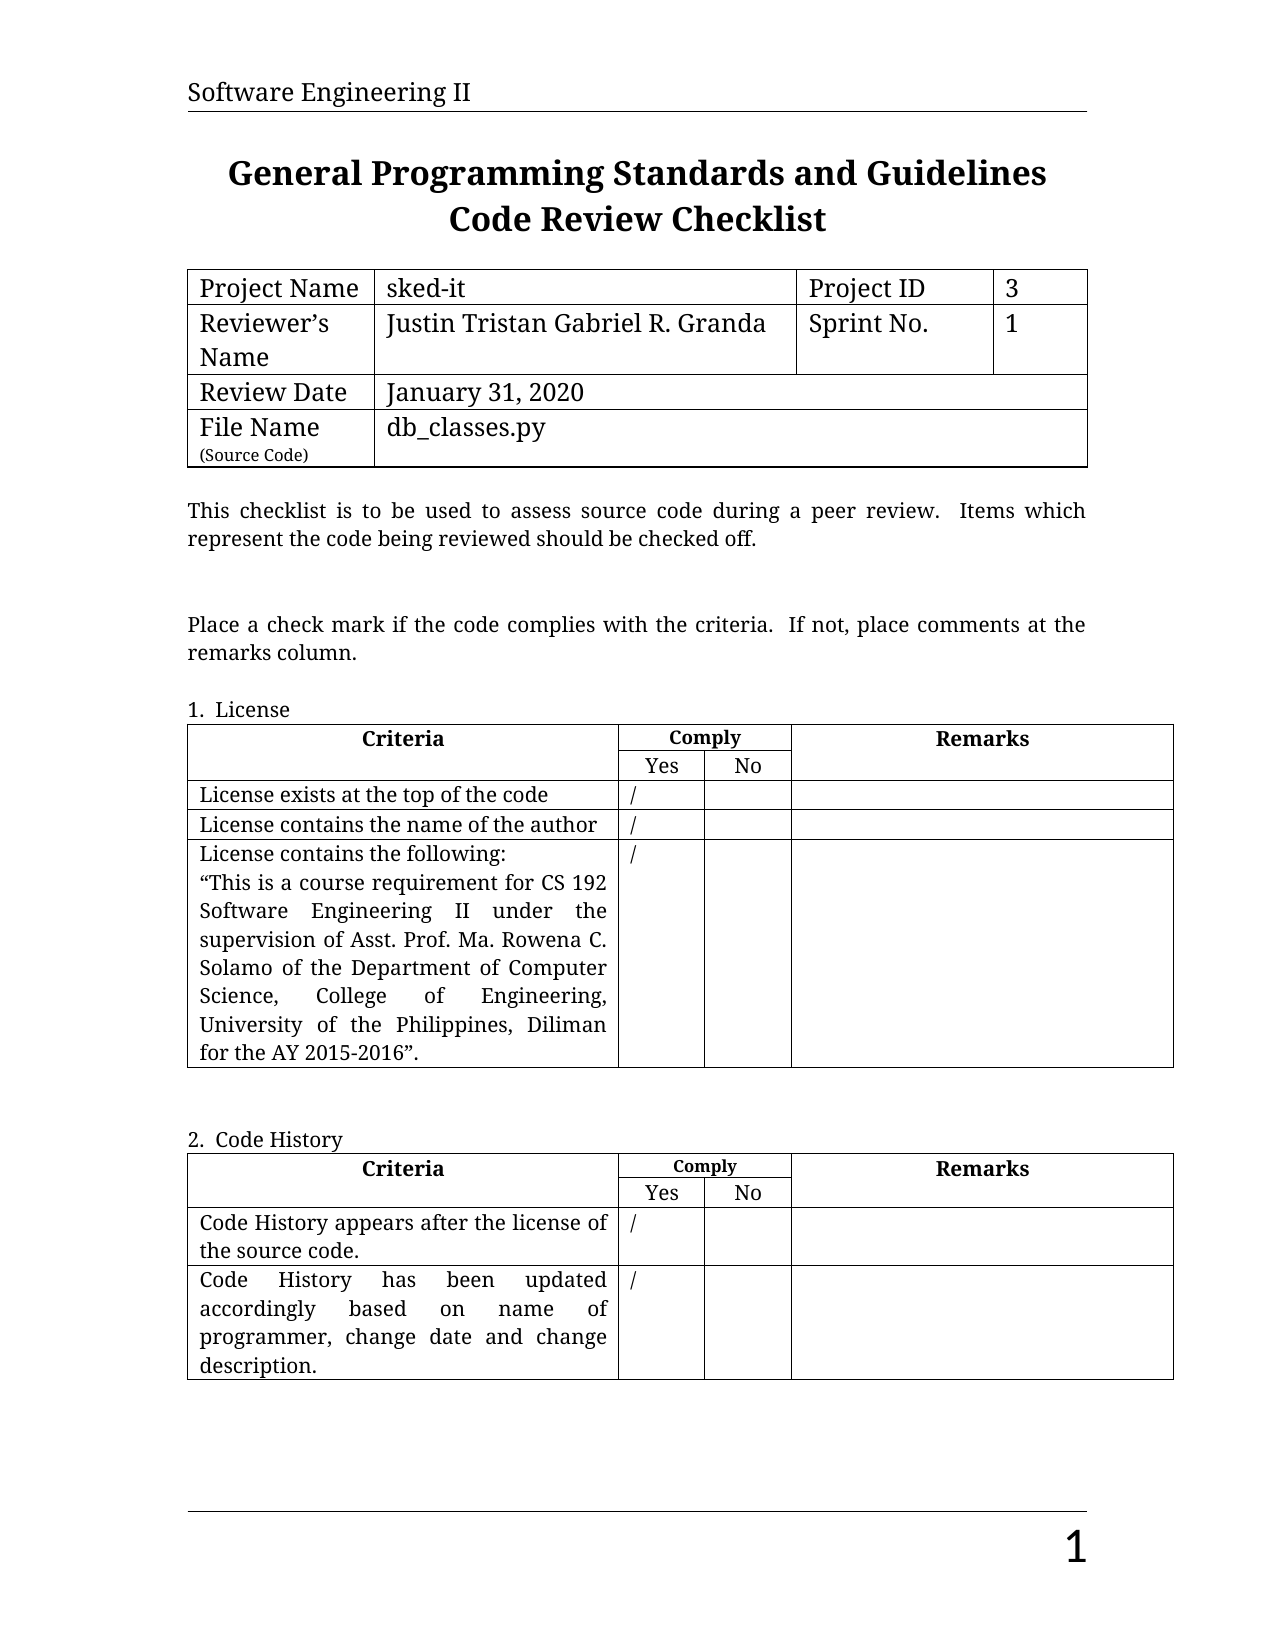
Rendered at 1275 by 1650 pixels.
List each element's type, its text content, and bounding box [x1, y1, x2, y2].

table_cell No [705, 751, 791, 779]
table_cell Justin Tristan Gabriel R. Granda [375, 305, 796, 373]
table_header sked-it [375, 270, 796, 304]
table_cell / [619, 781, 704, 809]
table_cell [705, 810, 791, 838]
table_cell / [619, 1266, 704, 1379]
table_header Project Name [188, 270, 374, 304]
table_header 3 [994, 270, 1087, 304]
text Place a check mark if the code complies with the criteria. If not, place comments at the remarks column. [187, 610, 1087, 667]
table_cell db_classes.py [375, 410, 1087, 466]
table_header Criteria [188, 1154, 618, 1207]
text This checklist is to be used to assess source code during a peer review. Items which represent the code being reviewed should be checked off. [187, 496, 1087, 553]
table_cell Code History has been updated accordingly based on name of programmer, change date and change description. [188, 1266, 618, 1379]
table_cell [792, 781, 1173, 809]
table_cell License contains the following: “This is a course requirement for CS 192 Software Engineering II under the supervision of Asst. Prof. Ma. Rowena C. Solamo of the Department of Computer Science, College of Engineering, University of the Philippines, Diliman for the AY 2015-2016”. [188, 840, 618, 1067]
table_cell [705, 840, 791, 1067]
table_header Comply [619, 725, 791, 750]
table_cell [792, 810, 1173, 838]
table_cell License contains the name of the author [188, 810, 618, 838]
table_header Remarks [792, 725, 1173, 779]
table_cell [705, 1208, 791, 1264]
table_cell / [619, 810, 704, 838]
text General Programming Standards and Guidelines Code Review Checklist [187, 150, 1087, 241]
table_cell [705, 781, 791, 809]
table_cell Review Date [188, 375, 374, 409]
table_cell [792, 840, 1173, 1067]
text 2. Code History [187, 1125, 1087, 1153]
table_cell [792, 1266, 1173, 1379]
table_cell Sprint No. [797, 305, 993, 373]
table_cell / [619, 840, 704, 1067]
table_cell License exists at the top of the code [188, 781, 618, 809]
table_cell Yes [619, 751, 704, 779]
table_header Criteria [188, 725, 618, 779]
text 1. License [187, 695, 1087, 723]
table_header Comply [619, 1154, 791, 1177]
table_cell [792, 1208, 1173, 1264]
table_header Remarks [792, 1154, 1173, 1207]
table_cell January 31, 2020 [375, 375, 1087, 409]
table_cell [705, 1266, 791, 1379]
table_cell Code History appears after the license of the source code. [188, 1208, 618, 1264]
table_cell Reviewer’s Name [188, 305, 374, 373]
table_cell 1 [994, 305, 1087, 373]
table_cell File Name (Source Code) [188, 410, 374, 466]
table_cell / [619, 1208, 704, 1264]
table_cell No [705, 1178, 791, 1207]
table_header Project ID [797, 270, 993, 304]
table_cell Yes [619, 1178, 704, 1207]
